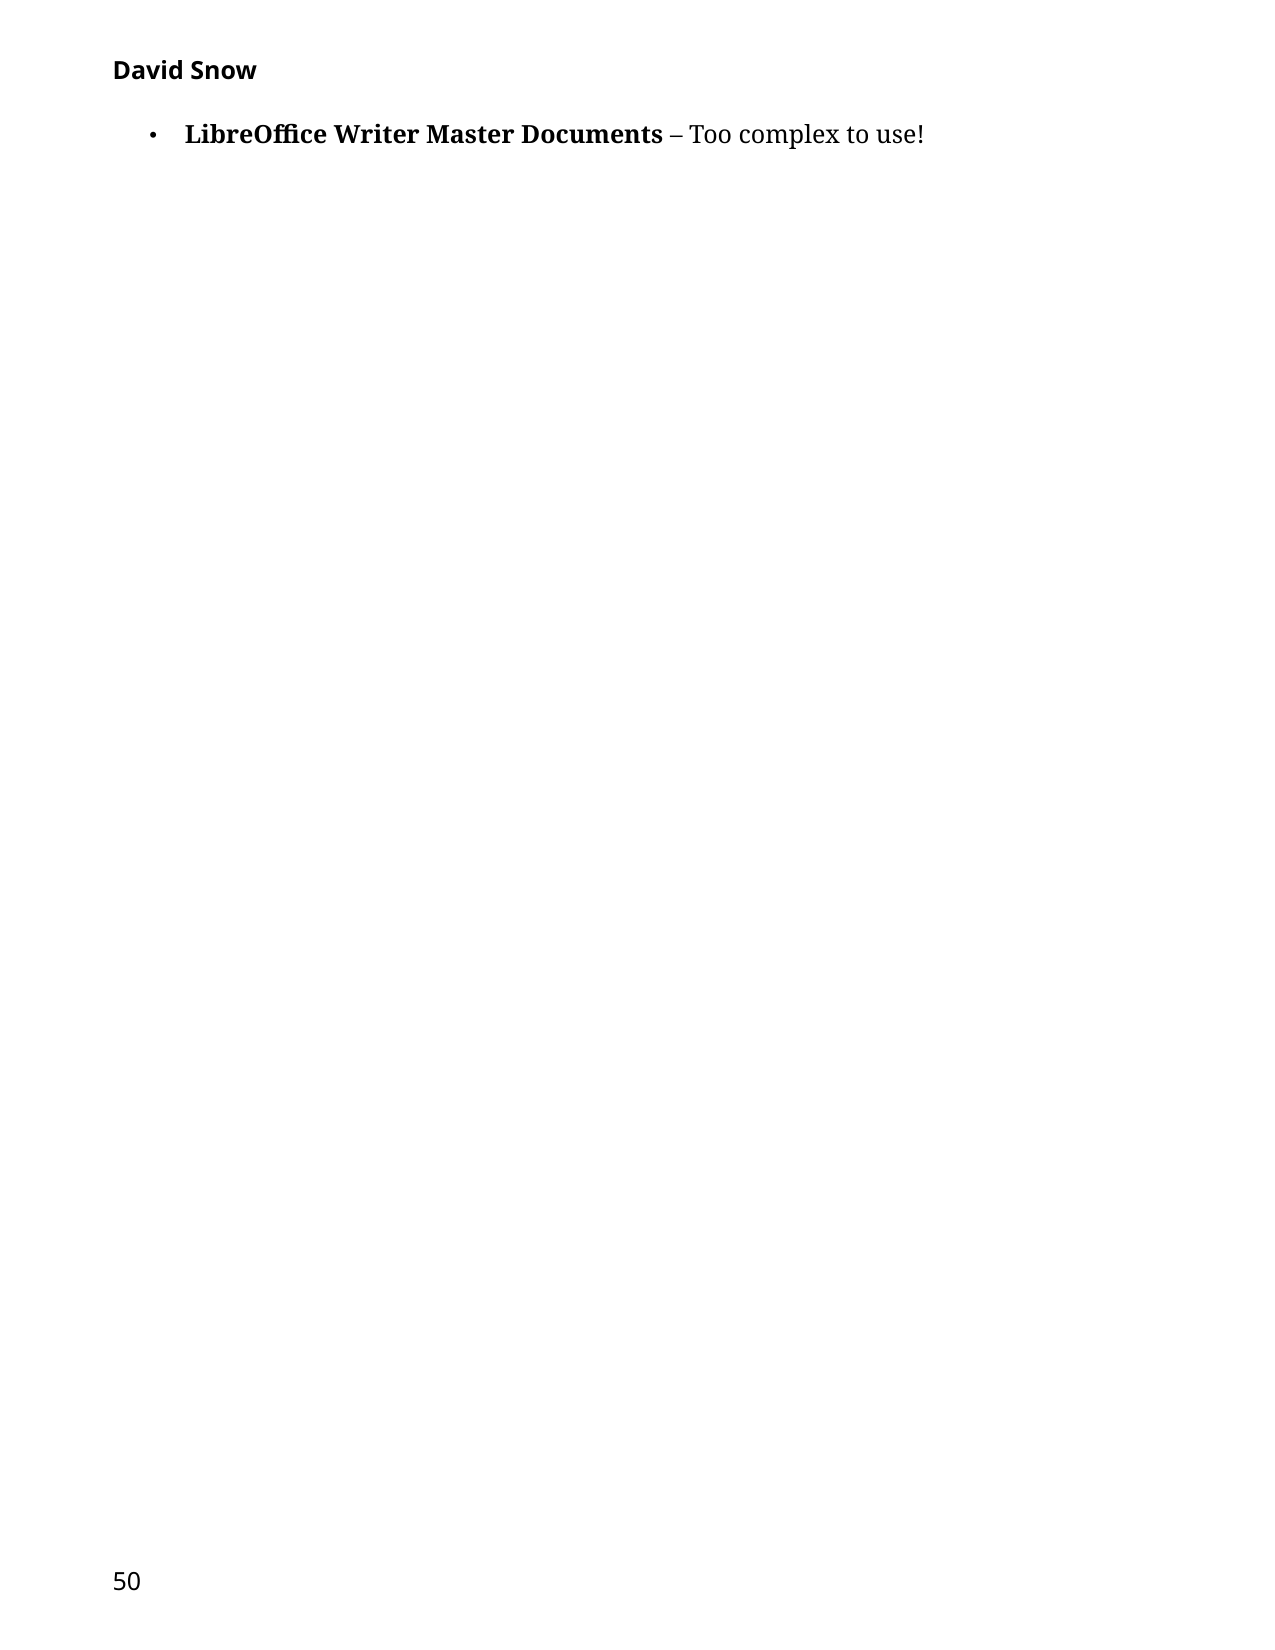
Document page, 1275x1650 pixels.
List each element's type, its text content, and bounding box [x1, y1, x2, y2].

list LibreOffice Writer Master Documents – Too complex to use! [148, 117, 1181, 151]
